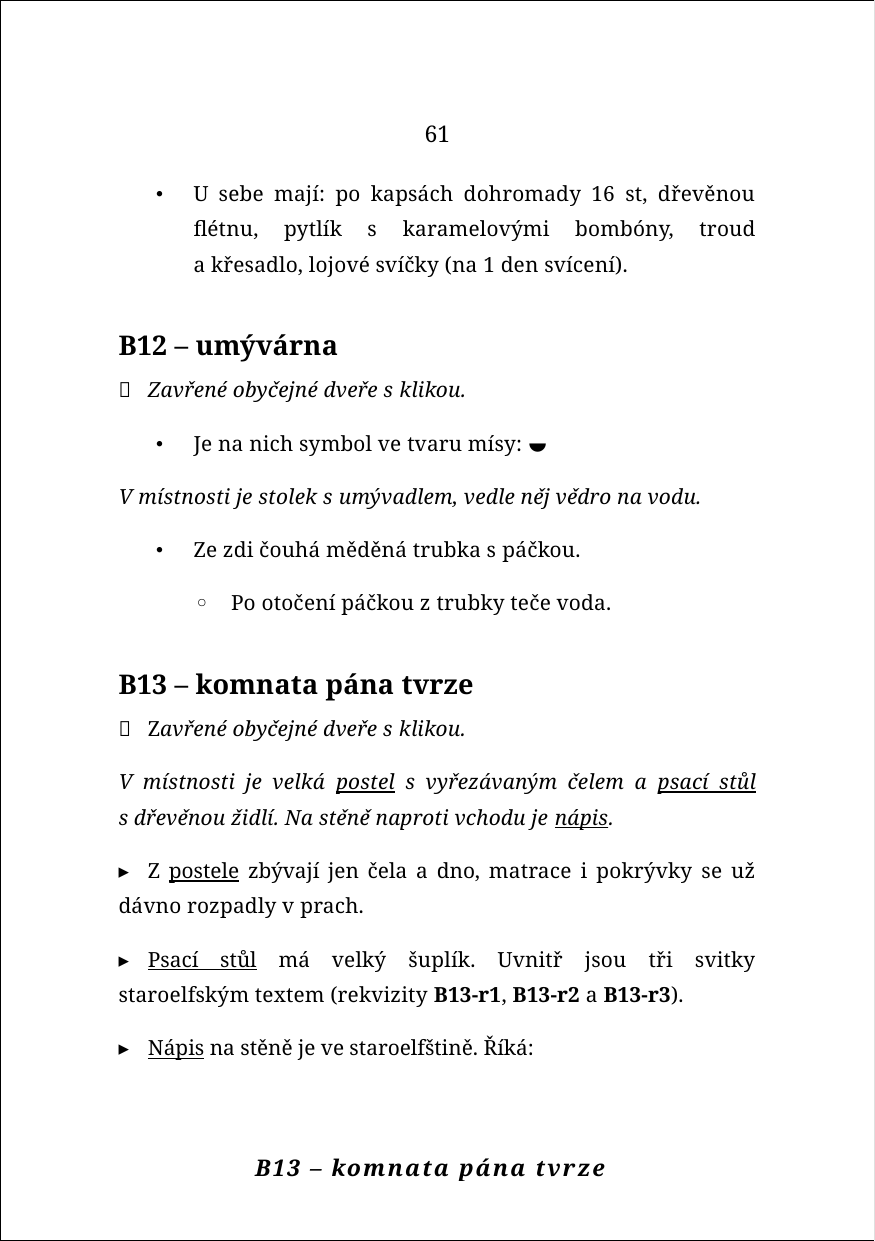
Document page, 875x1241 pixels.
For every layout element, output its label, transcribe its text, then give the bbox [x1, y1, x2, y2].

list Ze zdi čouhá měděná trubka s⁠ páčkou. [156, 535, 756, 564]
subtitle B13 – komnata pána tvrze [118, 665, 756, 702]
list Po otočení páčkou z⁠ trubky teče voda. [193, 588, 756, 617]
list U⁠ sebe mají: po kapsách dohromady 16 st, dřevěnou flétnu, pytlík s⁠ karamelovými bombóny, troud a⁠ křesadlo, lojové svíčky (na 1 den svícení). [156, 179, 756, 278]
text ▸ Z⁠ postele zbývají jen čela a⁠ dno, matrace i⁠ pokrývky se už dávno rozpadly v⁠ prach. [118, 856, 756, 920]
text 🚪 Zavřené obyčejné dveře s⁠ klikou. [118, 714, 756, 742]
text ▸ Psací stůl má velký šuplík. Uvnitř jsou tři svitky staroelfským textem (rekvizity B13-r1, B13-r2 a⁠ B13-r3). [118, 945, 756, 1009]
text V⁠ místnosti je velká postel s⁠ vyřezávaným čelem a⁠ psací stůl s⁠ dřevěnou židlí. Na stěně naproti vchodu je nápis. [118, 767, 756, 831]
list Je na nich symbol ve tvaru mísy: ⯋ [156, 429, 756, 457]
text ▸ Nápis na stěně je ve staroelfštině. Říká: [118, 1033, 756, 1062]
text V⁠ místnosti je stolek s⁠ umývadlem, vedle něj vědro na vodu. [118, 482, 756, 510]
subtitle B12 – umývárna [118, 327, 756, 364]
text 🚪 Zavřené obyčejné dveře s⁠ klikou. [118, 376, 756, 404]
